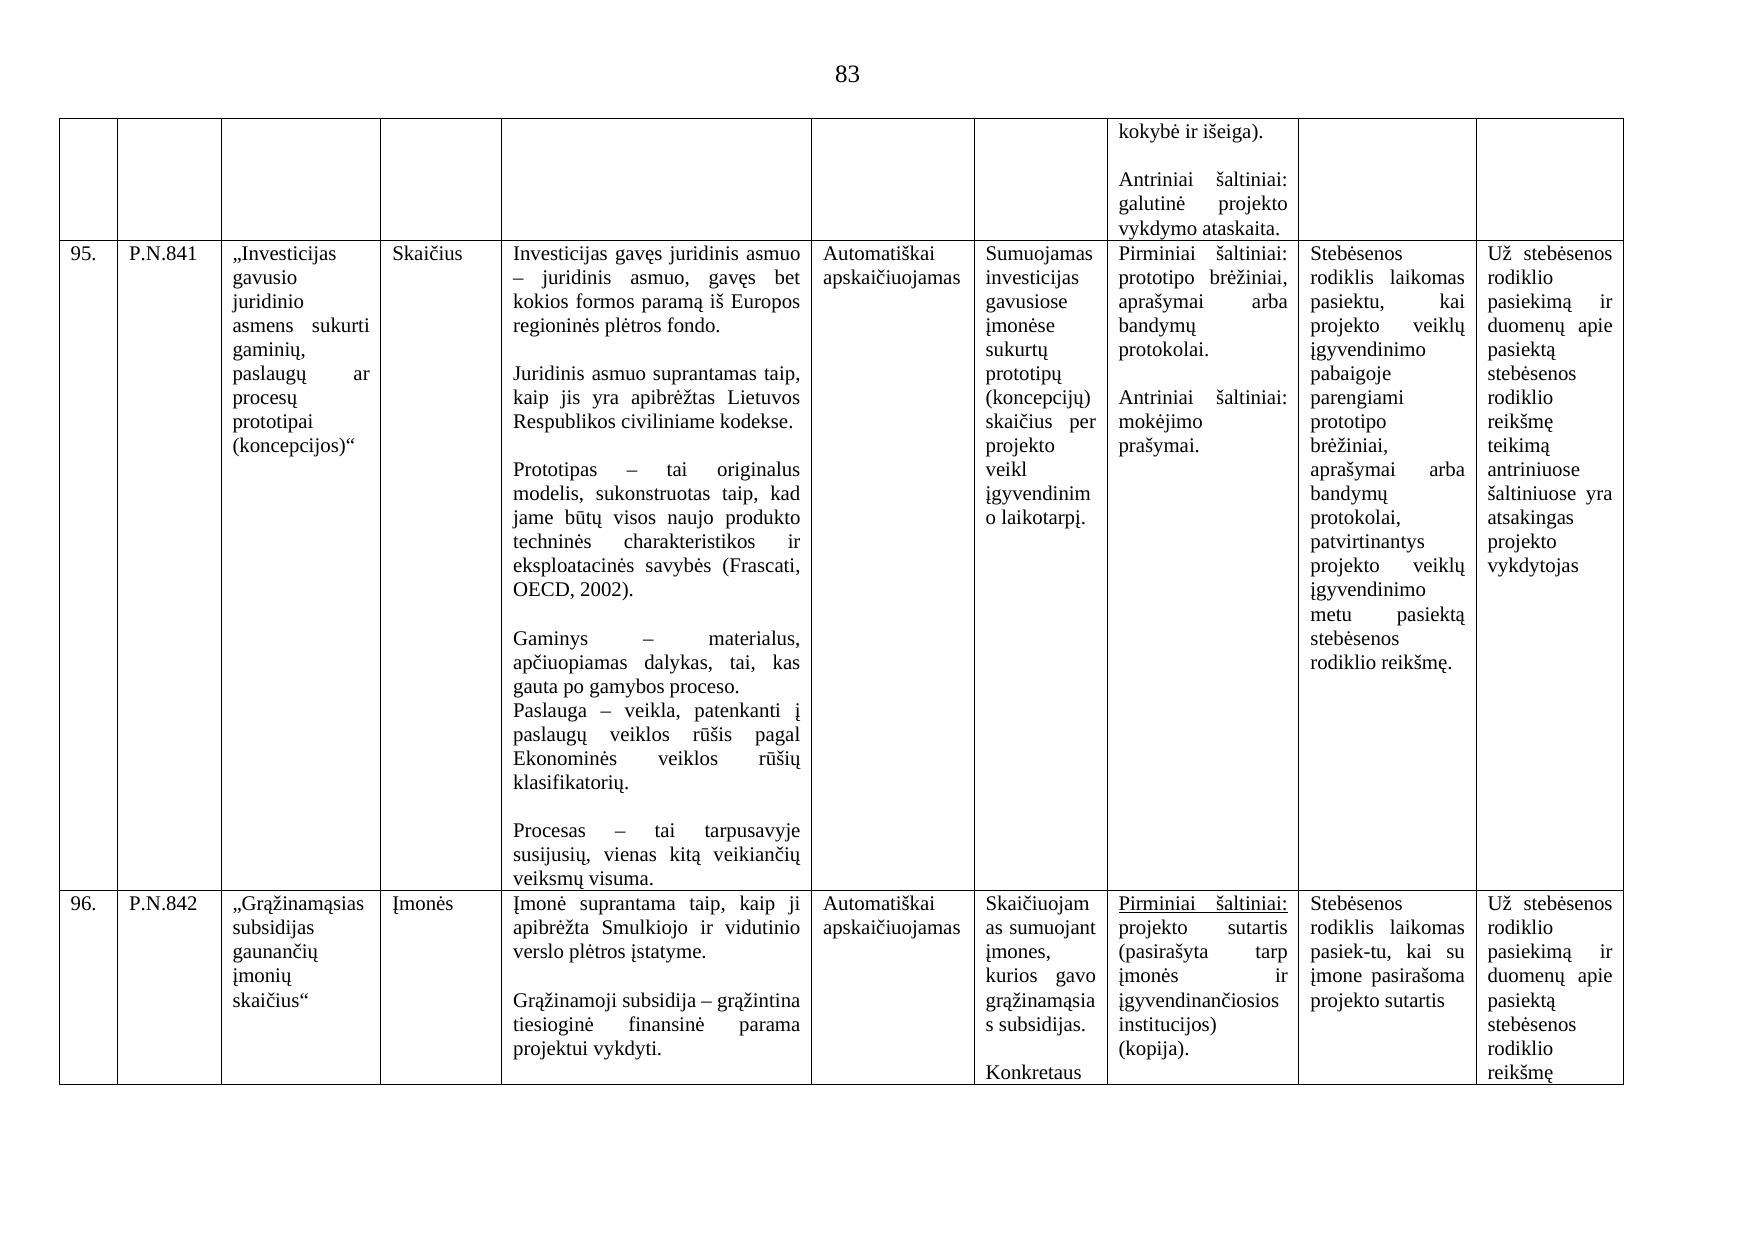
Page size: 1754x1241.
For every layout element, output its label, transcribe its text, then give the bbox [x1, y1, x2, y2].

table_cell [975, 119, 1107, 239]
table_cell Skaičius [381, 241, 501, 890]
table_cell kokybė ir išeiga). Antriniai šaltiniai: galutinė projekto vykdymo ataskaita. [1108, 119, 1298, 239]
table_cell Automatiškai apskaičiuojamas [812, 891, 974, 1084]
table_cell Investicijas gavęs juridinis asmuo – juridinis asmuo, gavęs bet kokios formos paramą iš Europos regioninės plėtros fondo. Juridinis asmuo suprantamas taip, kaip jis yra apibrėžtas Lietuvos Respublikos civiliniame kodekse. Prototipas – tai originalus modelis, sukonstruotas taip, kad jame būtų visos naujo produkto techninės charakteristikos ir eksploatacinės savybės (Frascati, OECD, 2002). Gaminys – materialus, apčiuopiamas dalykas, tai, kas gauta po gamybos proceso. Paslauga – veikla, patenkanti į paslaugų veiklos rūšis pagal Ekonominės veiklos rūšių klasifikatorių. Procesas – tai tarpusavyje susijusių, vienas kitą veikiančių veiksmų visuma. [502, 241, 811, 890]
table_cell [222, 119, 380, 239]
table_cell [1477, 119, 1623, 239]
table_cell Pirminiai šaltiniai: projekto sutartis (pasirašyta tarp įmonės ir įgyvendinančiosios institucijos) (kopija). [1108, 891, 1298, 1084]
table_cell [812, 119, 974, 239]
table_cell Įmonė suprantama taip, kaip ji apibrėžta Smulkiojo ir vidutinio verslo plėtros įstatyme. Grąžinamoji subsidija – grąžintina tiesioginė finansinė parama projektui vykdyti. [502, 891, 811, 1084]
table_cell „Investicijas gavusio juridinio asmens sukurti gaminių, paslaugų ar procesų prototipai (koncepcijos)“ [222, 241, 380, 890]
table_cell „Grąžinamąsias subsidijas gaunančių įmonių skaičius“ [222, 891, 380, 1084]
table_cell 96. [60, 891, 117, 1084]
table_cell Stebėsenos rodiklis laikomas pasiek-tu, kai su įmone pasirašoma projekto sutartis [1299, 891, 1476, 1084]
table_cell P.N.842 [118, 891, 221, 1084]
table_cell Už stebėsenos rodiklio pasiekimą ir duomenų apie pasiektą stebėsenos rodiklio reikšmę [1477, 891, 1623, 1084]
table_cell [1299, 119, 1476, 239]
table_cell Už stebėsenos rodiklio pasiekimą ir duomenų apie pasiektą stebėsenos rodiklio reikšmę teikimą antriniuose šaltiniuose yra atsakingas projekto vykdytojas [1477, 241, 1623, 890]
table_cell [118, 119, 221, 239]
table_cell Stebėsenos rodiklis laikomas pasiektu, kai projekto veiklų įgyvendinimo pabaigoje parengiami prototipo brėžiniai, aprašymai arba bandymų protokolai, patvirtinantys projekto veiklų įgyvendinimo metu pasiektą stebėsenos rodiklio reikšmę. [1299, 241, 1476, 890]
table_cell [381, 119, 501, 239]
table_cell Pirminiai šaltiniai: prototipo brėžiniai, aprašymai arba bandymų protokolai. Antriniai šaltiniai: mokėjimo prašymai. [1108, 241, 1298, 890]
table_cell Automatiškai apskaičiuojamas [812, 241, 974, 890]
table_cell [60, 119, 117, 239]
table_cell Įmonės [381, 891, 501, 1084]
table_cell 95. [60, 241, 117, 890]
table_cell Sumuojamas investicijas gavusiose įmonėse sukurtų prototipų (koncepcijų) skaičius per projekto veikl įgyvendinimo laikotarpį. [975, 241, 1107, 890]
table_cell P.N.841 [118, 241, 221, 890]
table_cell [502, 119, 811, 239]
table_cell Skaičiuojamas sumuojant įmones, kurios gavo grąžinamąsias subsidijas. Konkretaus [975, 891, 1107, 1084]
